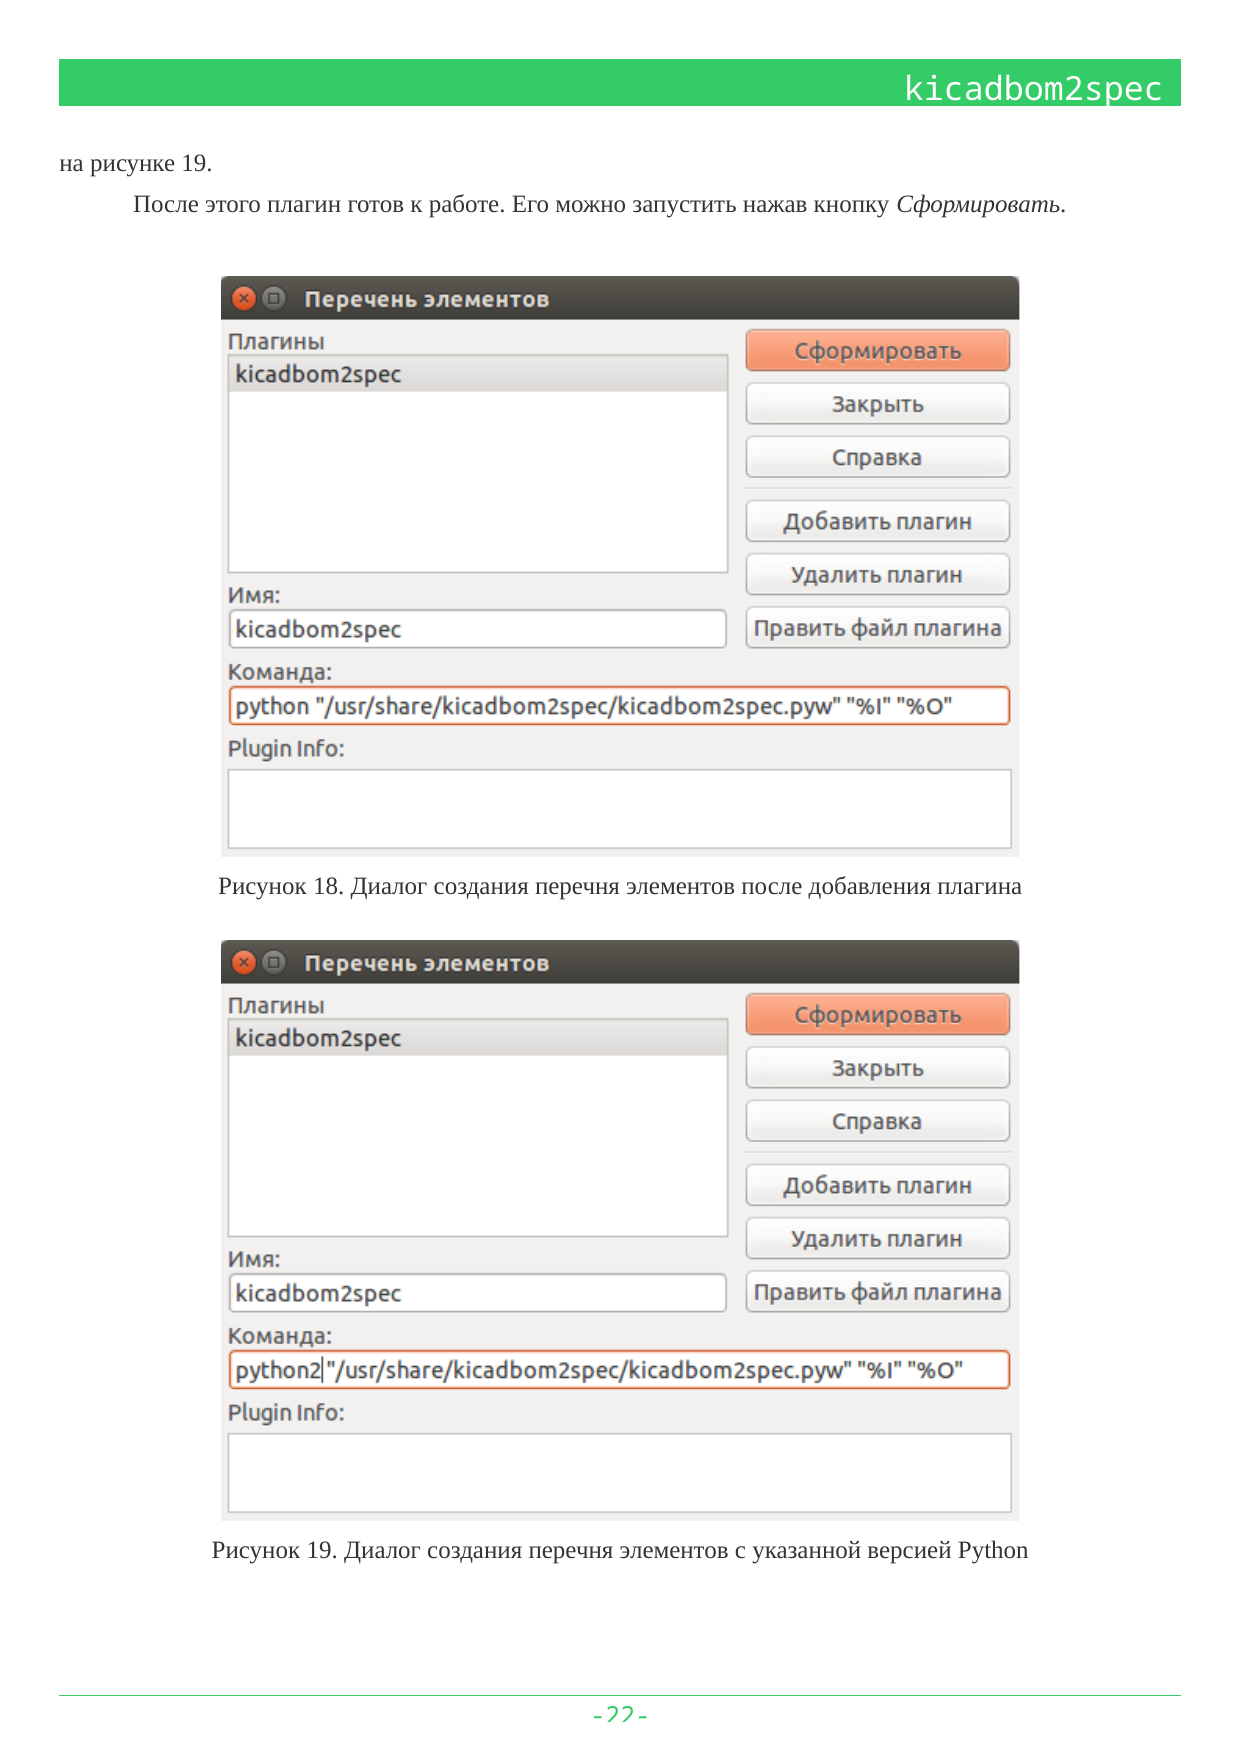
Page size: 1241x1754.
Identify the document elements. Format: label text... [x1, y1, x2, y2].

text После этого плагин готов к работе. Его можно запустить нажав кнопку Сформировать. [59, 189, 1181, 218]
text Рисунок 19. Диалог создания перечня элементов с указанной версией Python [110, 1535, 1130, 1563]
picture [221, 940, 1020, 1521]
picture [221, 276, 1020, 857]
text Рисунок 18. Диалог создания перечня элементов после добавления плагина [114, 871, 1126, 899]
text на рисунке 19. [59, 148, 1181, 176]
